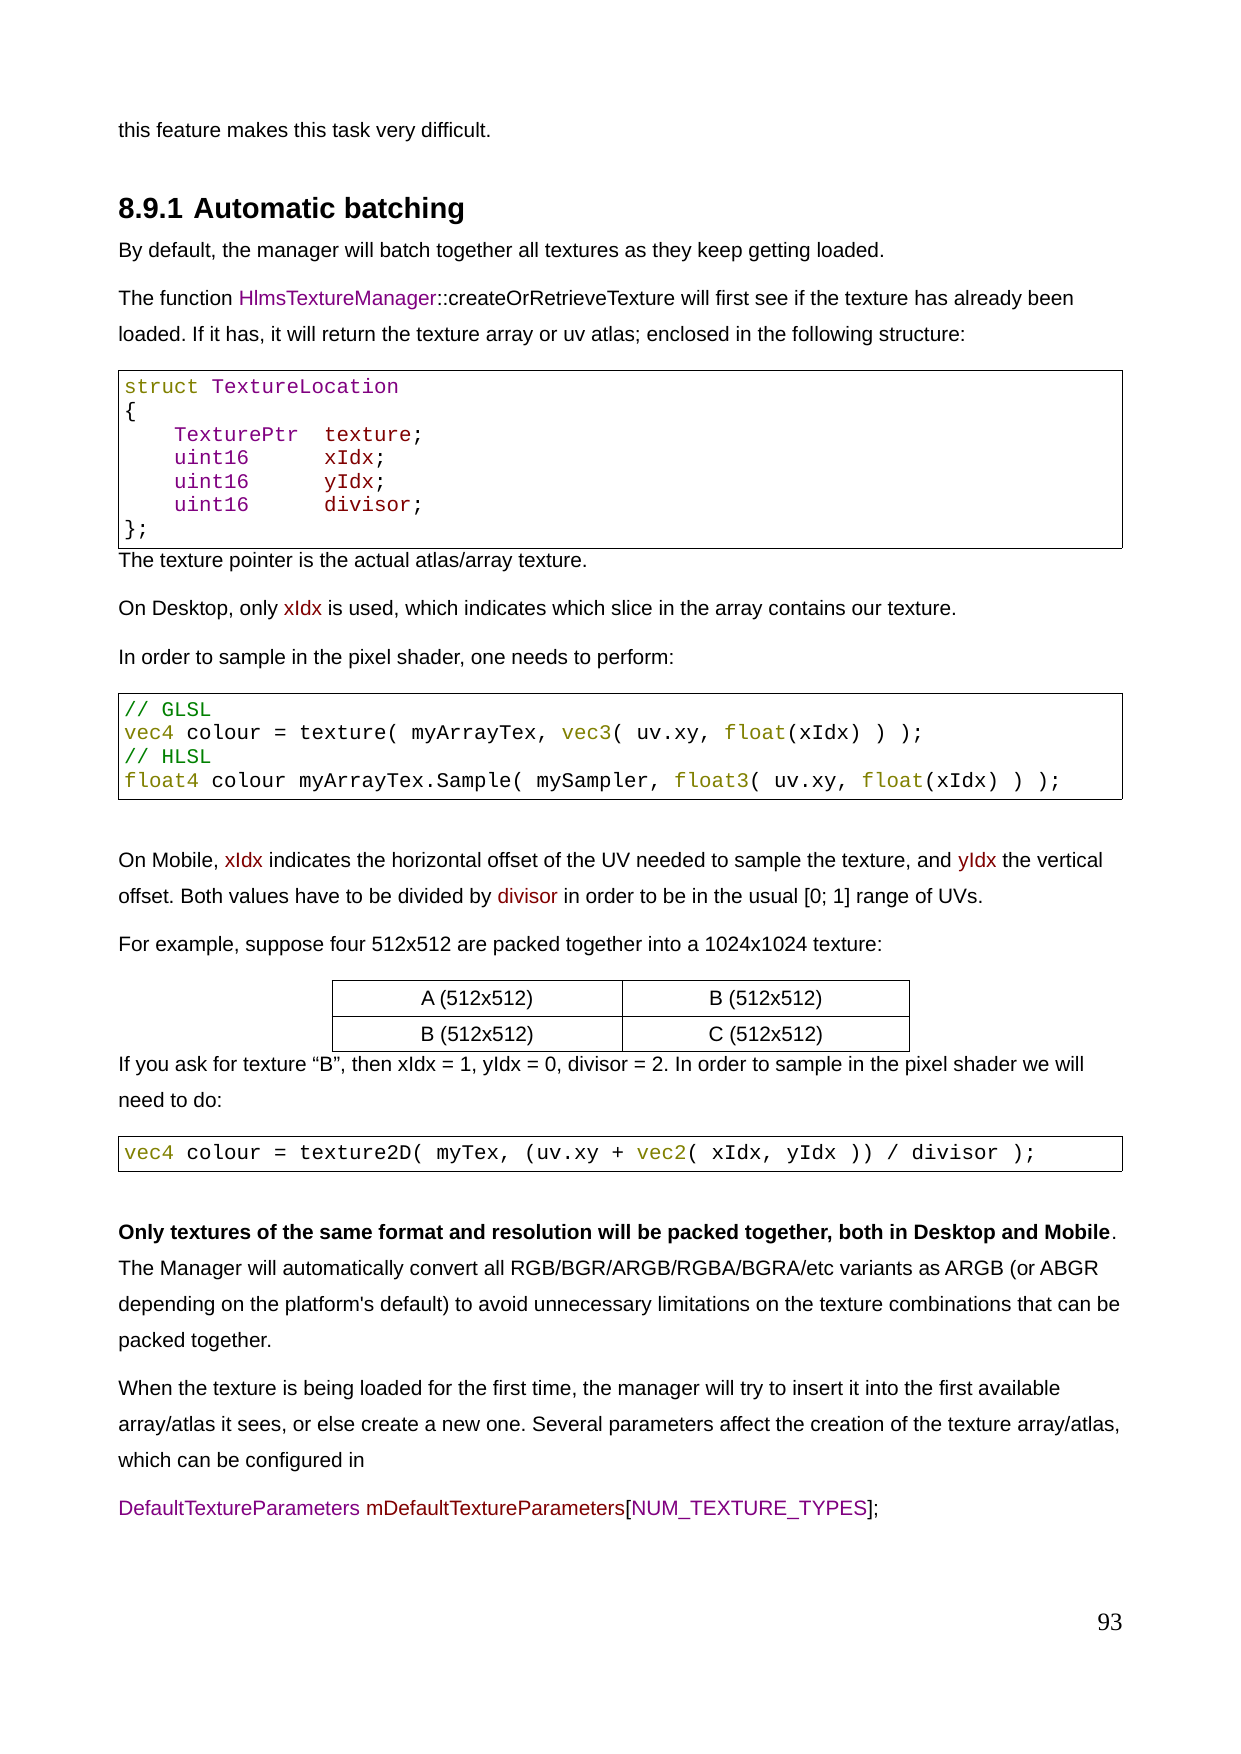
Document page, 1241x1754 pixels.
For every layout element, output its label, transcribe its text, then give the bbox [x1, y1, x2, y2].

text DefaultTextureParameters mDefaultTextureParameters[NUM_TEXTURE_TYPES]; [118, 1496, 1122, 1520]
table_cell B (512x512) [333, 1017, 622, 1051]
table_cell C (512x512) [623, 1017, 909, 1051]
text On Mobile, xIdx indicates the horizontal offset of the UV needed to sample the texture, and yIdx the vertical offset. Both values have to be divided by divisor in order to be in the usual [0; 1] range of UVs. [118, 848, 1122, 907]
text The function HlmsTextureManager::createOrRetrieveTexture will first see if the texture has already been loaded. If it has, it will return the texture array or uv atlas; enclosed in the following structure: [118, 286, 1122, 346]
text On Desktop, only xIdx is used, which indicates which slice in the array contains our texture. [118, 596, 1122, 620]
table_header // GLSL vec4 colour = texture( myArrayTex, vec3( uv.xy, float(xIdx) ) ); // HLSL float4 colour myArrayTex.Sample( mySampler, float3( uv.xy, float(xIdx) ) ); [119, 694, 1122, 799]
text In order to sample in the pixel shader, one needs to perform: [118, 644, 1122, 668]
text For example, suppose four 512x512 are packed together into a 1024x1024 texture: [118, 932, 1122, 956]
table_header vec4 colour = texture2D( myTex, (uv.xy + vec2( xIdx, yIdx )) / divisor ); [119, 1137, 1122, 1171]
text By default, the manager will batch together all textures as they keep getting loaded. [118, 238, 1122, 262]
text When the texture is being loaded for the first time, the manager will try to insert it into the first available array/atlas it sees, or else create a new one. Several parameters affect the creation of the texture array/atlas, which can be configured in [118, 1376, 1122, 1472]
table_header struct TextureLocation { TexturePtr texture; uint16 xIdx; uint16 yIdx; uint16 divisor; }; [119, 371, 1122, 547]
text If you ask for texture “B”, then xIdx = 1, yIdx = 0, divisor = 2. In order to sample in the pixel shader we will need to do: [118, 1052, 1122, 1111]
subtitle Automatic batching [118, 192, 1122, 225]
text Only textures of the same format and resolution will be packed together, both in Desktop and Mobile. The Manager will automatically convert all RGB/BGR/ARGB/RGBA/BGRA/etc variants as ARGB (or ABGR depending on the platform's default) to avoid unnecessary limitations on the texture combinations that can be packed together. [118, 1220, 1122, 1351]
table_header A (512x512) [333, 981, 622, 1016]
table_header B (512x512) [623, 981, 909, 1016]
text this feature makes this task very difficult. [118, 118, 1122, 142]
text The texture pointer is the actual atlas/array texture. [118, 549, 1122, 572]
